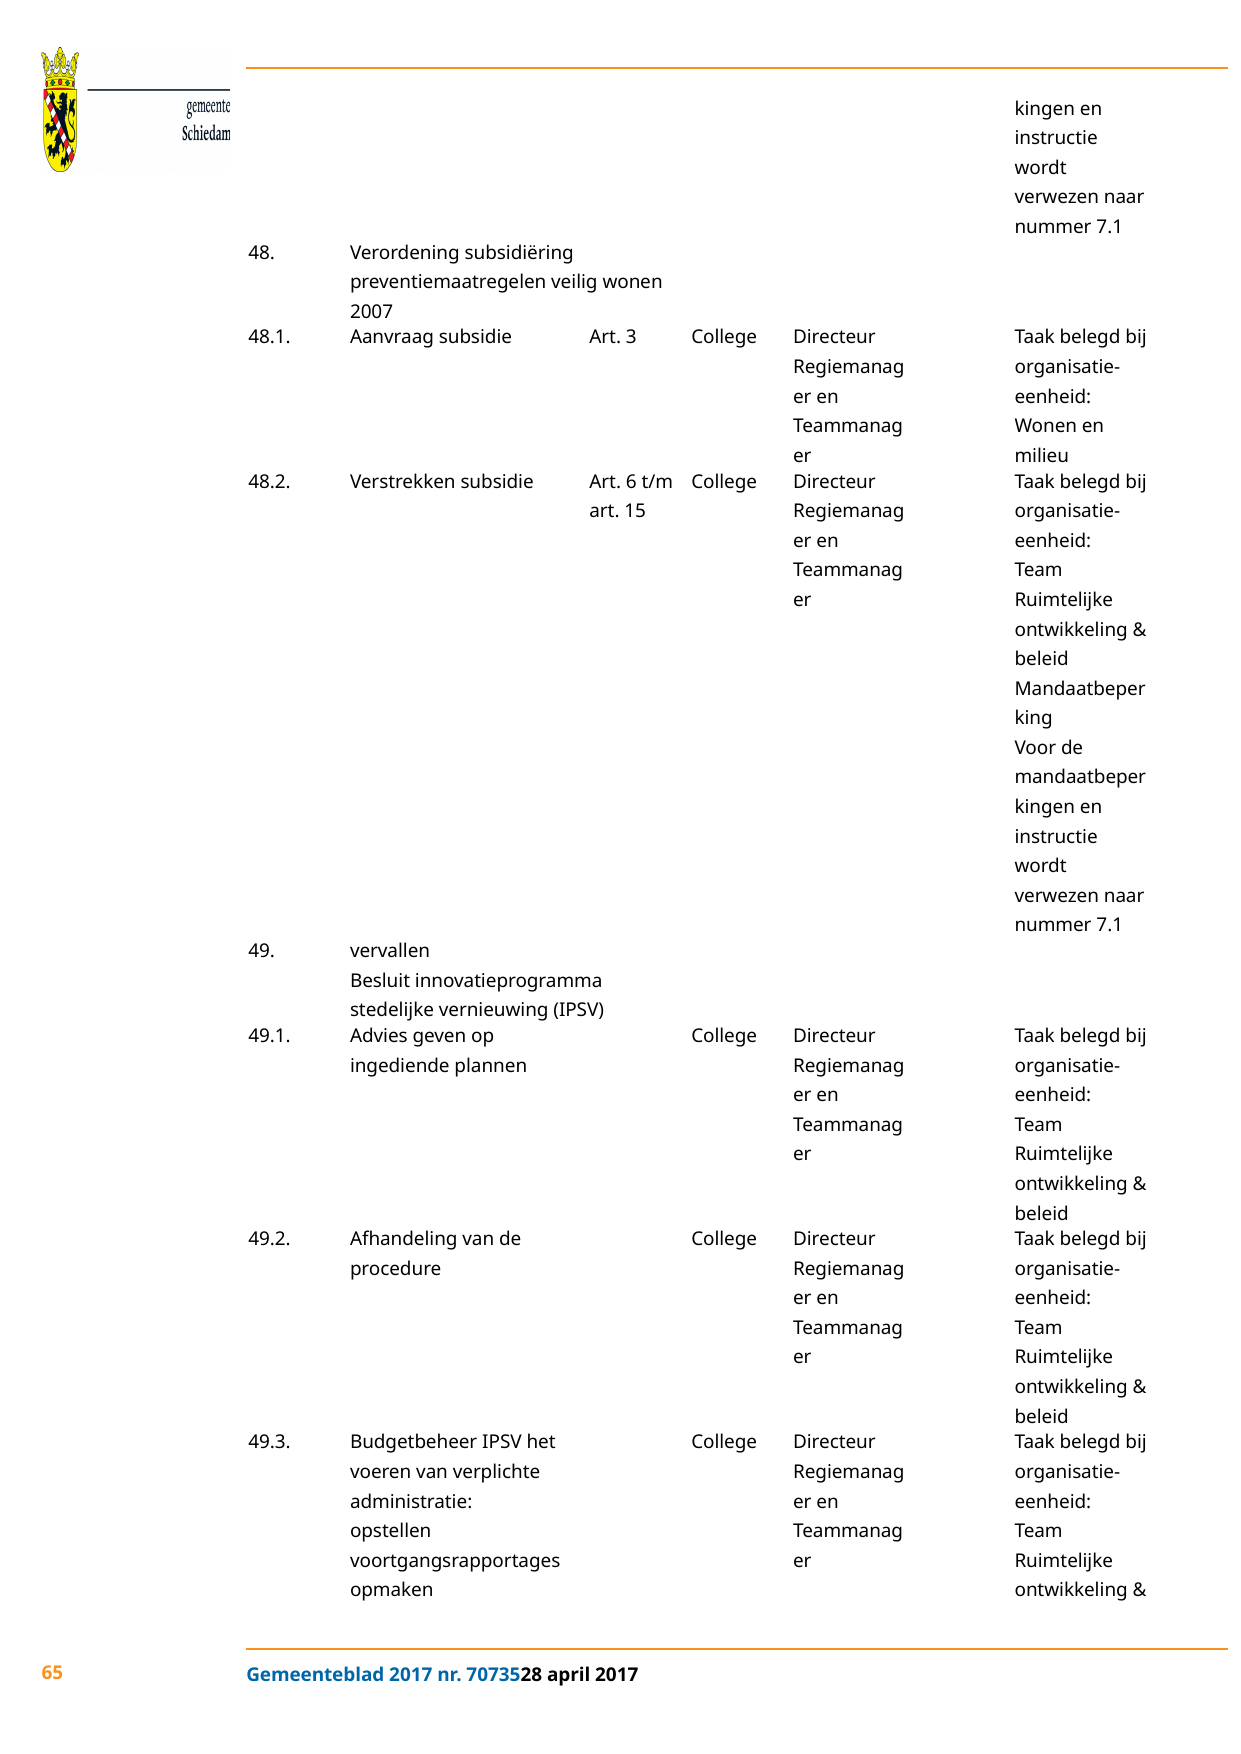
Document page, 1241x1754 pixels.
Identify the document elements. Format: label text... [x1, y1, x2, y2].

table_cell kingen en instructie wordt verwezen naar nummer 7.1 [1014, 95, 1152, 239]
table_cell 49.3. [248, 1429, 350, 1602]
table_cell [691, 937, 793, 1022]
table_cell 48.2. [248, 468, 350, 937]
table_cell [908, 1225, 1014, 1429]
table_cell [589, 1429, 691, 1602]
picture [41, 47, 231, 172]
table_cell vervallen Besluit innovatieprogramma stedelijke vernieuwing (IPSV) [350, 937, 691, 1022]
table_cell Taak belegd bij organisatie-eenheid: Team Ruimtelijke ontwikkeling & [1014, 1429, 1152, 1602]
table_cell [1014, 239, 1152, 324]
table_cell Art. 6 t/m art. 15 [589, 468, 691, 937]
table_cell 49.2. [248, 1225, 350, 1429]
table_cell Taak belegd bij organisatie-eenheid: Team Ruimtelijke ontwikkeling & beleid [1014, 1225, 1152, 1429]
table_cell College [691, 468, 793, 937]
table_cell Directeur Regiemanager en Teammanager [793, 468, 908, 937]
table_cell Verordening subsidiëring preventiemaatregelen veilig wonen 2007 [350, 239, 691, 324]
table_cell 48. [248, 239, 350, 324]
table_cell [350, 95, 691, 239]
table_cell [589, 1022, 691, 1225]
table_cell [908, 95, 1014, 239]
table_cell [691, 95, 793, 239]
table_cell Directeur Regiemanager en Teammanager [793, 324, 908, 468]
table_cell [589, 1225, 691, 1429]
table_cell Directeur Regiemanager en Teammanager [793, 1022, 908, 1225]
table_cell [793, 239, 908, 324]
table_cell Afhandeling van de procedure [350, 1225, 589, 1429]
table_cell Directeur Regiemanager en Teammanager [793, 1429, 908, 1602]
table_cell Taak belegd bij organisatie-eenheid: Wonen en milieu [1014, 324, 1152, 468]
table_cell Taak belegd bij organisatie-eenheid: Team Ruimtelijke ontwikkeling & beleid [1014, 1022, 1152, 1225]
table_cell 49.1. [248, 1022, 350, 1225]
table_cell [908, 1022, 1014, 1225]
table_cell College [691, 324, 793, 468]
table_cell College [691, 1225, 793, 1429]
table_cell Budgetbeheer IPSV het voeren van verplichte administratie: opstellen voortgangsrapportages opmaken [350, 1429, 589, 1602]
table_cell College [691, 1429, 793, 1602]
table_cell Taak belegd bij organisatie-eenheid: Team Ruimtelijke ontwikkeling & beleid Mandaatbeperking Voor de mandaatbeperkingen en instructie wordt verwezen naar nummer 7.1 [1014, 468, 1152, 937]
table_cell [793, 95, 908, 239]
table_cell [908, 239, 1014, 324]
table_cell [691, 239, 793, 324]
table_cell [908, 324, 1014, 468]
table_cell Art. 3 [589, 324, 691, 468]
table_cell College [691, 1022, 793, 1225]
table_cell Aanvraag subsidie [350, 324, 589, 468]
table_cell 48.1. [248, 324, 350, 468]
table_cell 49. [248, 937, 350, 1022]
table_cell [908, 937, 1014, 1022]
table_cell [908, 1429, 1014, 1602]
table_cell [908, 468, 1014, 937]
table_cell [248, 95, 350, 239]
table_cell [1014, 937, 1152, 1022]
table_cell [793, 937, 908, 1022]
table_cell Directeur Regiemanager en Teammanager [793, 1225, 908, 1429]
table_cell Verstrekken subsidie [350, 468, 589, 937]
table_cell Advies geven op ingediende plannen [350, 1022, 589, 1225]
